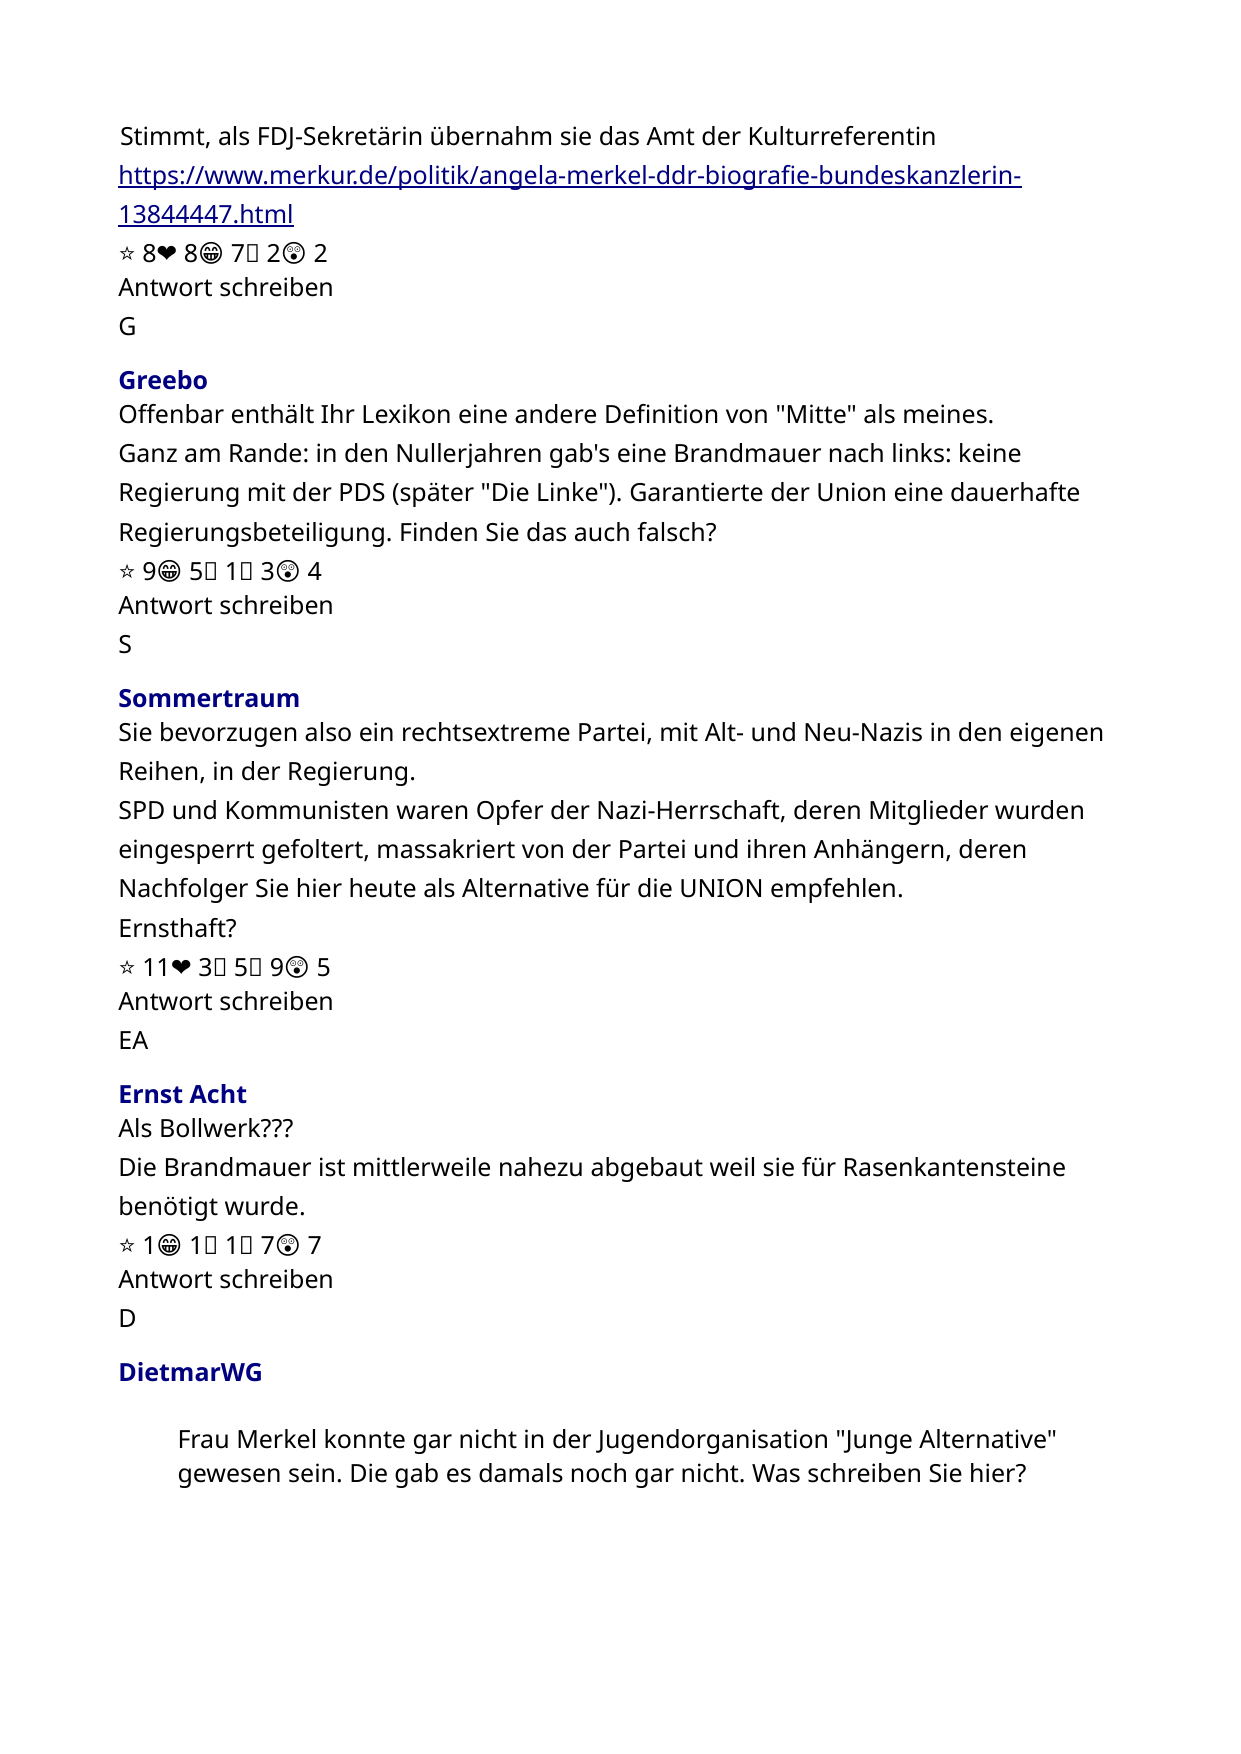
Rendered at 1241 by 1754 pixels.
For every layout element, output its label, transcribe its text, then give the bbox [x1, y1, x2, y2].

text G [118, 309, 1122, 343]
subtitle Greebo [118, 363, 1122, 397]
text Antwort schreiben [118, 587, 1122, 621]
text Antwort schreiben [118, 983, 1122, 1017]
text Antwort schreiben [118, 1262, 1122, 1296]
text Antwort schreiben [118, 270, 1122, 304]
text ⭐️ 8❤️ 8😁 7🤨 2😲 2 [118, 236, 1122, 270]
text ⭐️ 11❤️ 3🙁 5🤨 9😲 5 [118, 949, 1122, 983]
text Als Bollwerk??? [118, 1110, 1122, 1144]
subtitle DietmarWG [118, 1355, 1122, 1389]
text Die Brandmauer ist mittlerweile nahezu abgebaut weil sie für Rasenkantensteine benötigt wurde. [118, 1149, 1122, 1223]
text Frau Merkel konnte gar nicht in der Jugendorganisation "Junge Alternative" gewesen sein. Die gab es damals noch gar nicht. Was schreiben Sie hier? [177, 1422, 1063, 1490]
text Ernsthaft? [118, 910, 1122, 944]
subtitle Ernst Acht [118, 1076, 1122, 1110]
text SPD und Kommunisten waren Opfer der Nazi-Herrschaft, deren Mitglieder wurden eingesperrt gefoltert, massakriert von der Partei und ihren Anhängern, deren Nachfolger Sie hier heute als Alternative für die UNION empfehlen. [118, 793, 1122, 905]
text D [118, 1301, 1122, 1335]
text ⭐️ 1😁 1🙁 1🤨 7😲 7 [118, 1228, 1122, 1262]
subtitle Sommertraum [118, 680, 1122, 714]
text EA [118, 1023, 1122, 1057]
text Ganz am Rande: in den Nullerjahren gab's eine Brandmauer nach links: keine Regierung mit der PDS (später "Die Linke"). Garantierte der Union eine dauerhafte Regierungsbeteiligung. Finden Sie das auch falsch? [118, 436, 1122, 548]
text S [118, 627, 1122, 661]
text Offenbar enthält Ihr Lexikon eine andere Definition von "Mitte" als meines. [118, 397, 1122, 431]
text Sie bevorzugen also ein rechtsextreme Partei, mit Alt- und Neu-Nazis in den eigenen Reihen, in der Regierung. [118, 714, 1122, 788]
text ⭐️ 9😁 5🙁 1🤨 3😲 4 [118, 553, 1122, 587]
text Stimmt, als FDJ-Sekretärin übernahm sie das Amt der Kulturreferentin https://www.merkur.de/politik/angela-merkel-ddr-biografie-bundeskanzlerin-13844447.html [118, 118, 1122, 231]
